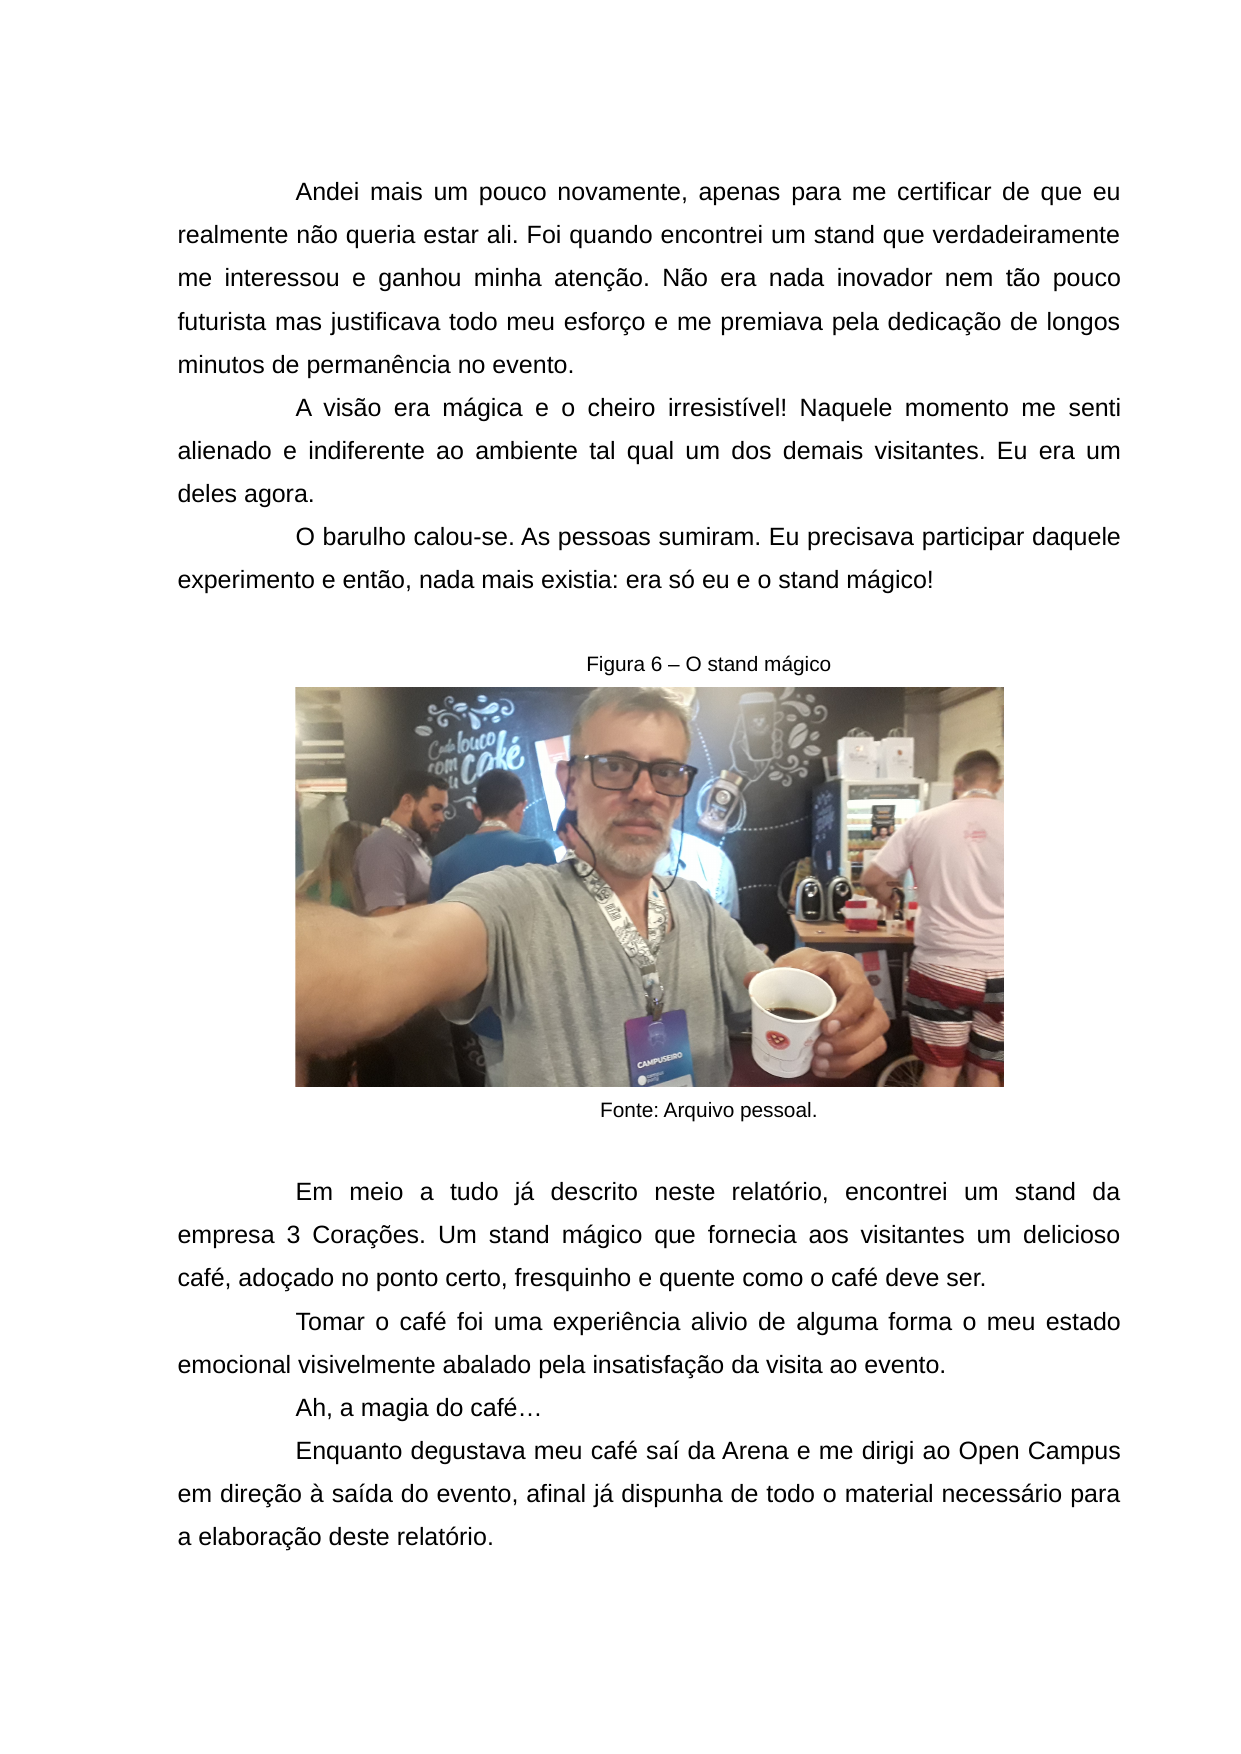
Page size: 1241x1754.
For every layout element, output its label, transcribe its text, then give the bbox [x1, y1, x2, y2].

picture [295, 687, 1004, 1087]
text Ah, a magia do café… [177, 1393, 1122, 1422]
text Enquanto degustava meu café saí da Arena e me dirigi ao Open Campus em direção à saída do evento, afinal já dispunha de todo o material necessário para a elaboração deste relatório. [177, 1436, 1122, 1551]
text Figura 6 – O stand mágico [177, 652, 1122, 676]
text O barulho calou-se. As pessoas sumiram. Eu precisava participar daquele experimento e então, nada mais existia: era só eu e o stand mágico! [177, 522, 1122, 594]
text Tomar o café foi uma experiência alivio de alguma forma o meu estado emocional visivelmente abalado pela insatisfação da visita ao evento. [177, 1307, 1122, 1378]
text Andei mais um pouco novamente, apenas para me certificar de que eu realmente não queria estar ali. Foi quando encontrei um stand que verdadeiramente me interessou e ganhou minha atenção. Não era nada inovador nem tão pouco futurista mas justificava todo meu esforço e me premiava pela dedicação de longos minutos de permanência no evento. [177, 177, 1122, 378]
text Em meio a tudo já descrito neste relatório, encontrei um stand da empresa 3 Corações. Um stand mágico que fornecia aos visitantes um delicioso café, adoçado no ponto certo, fresquinho e quente como o café deve ser. [177, 1177, 1122, 1292]
text Fonte: Arquivo pessoal. [177, 1087, 1122, 1122]
text A visão era mágica e o cheiro irresistível! Naquele momento me senti alienado e indiferente ao ambiente tal qual um dos demais visitantes. Eu era um deles agora. [177, 393, 1122, 508]
